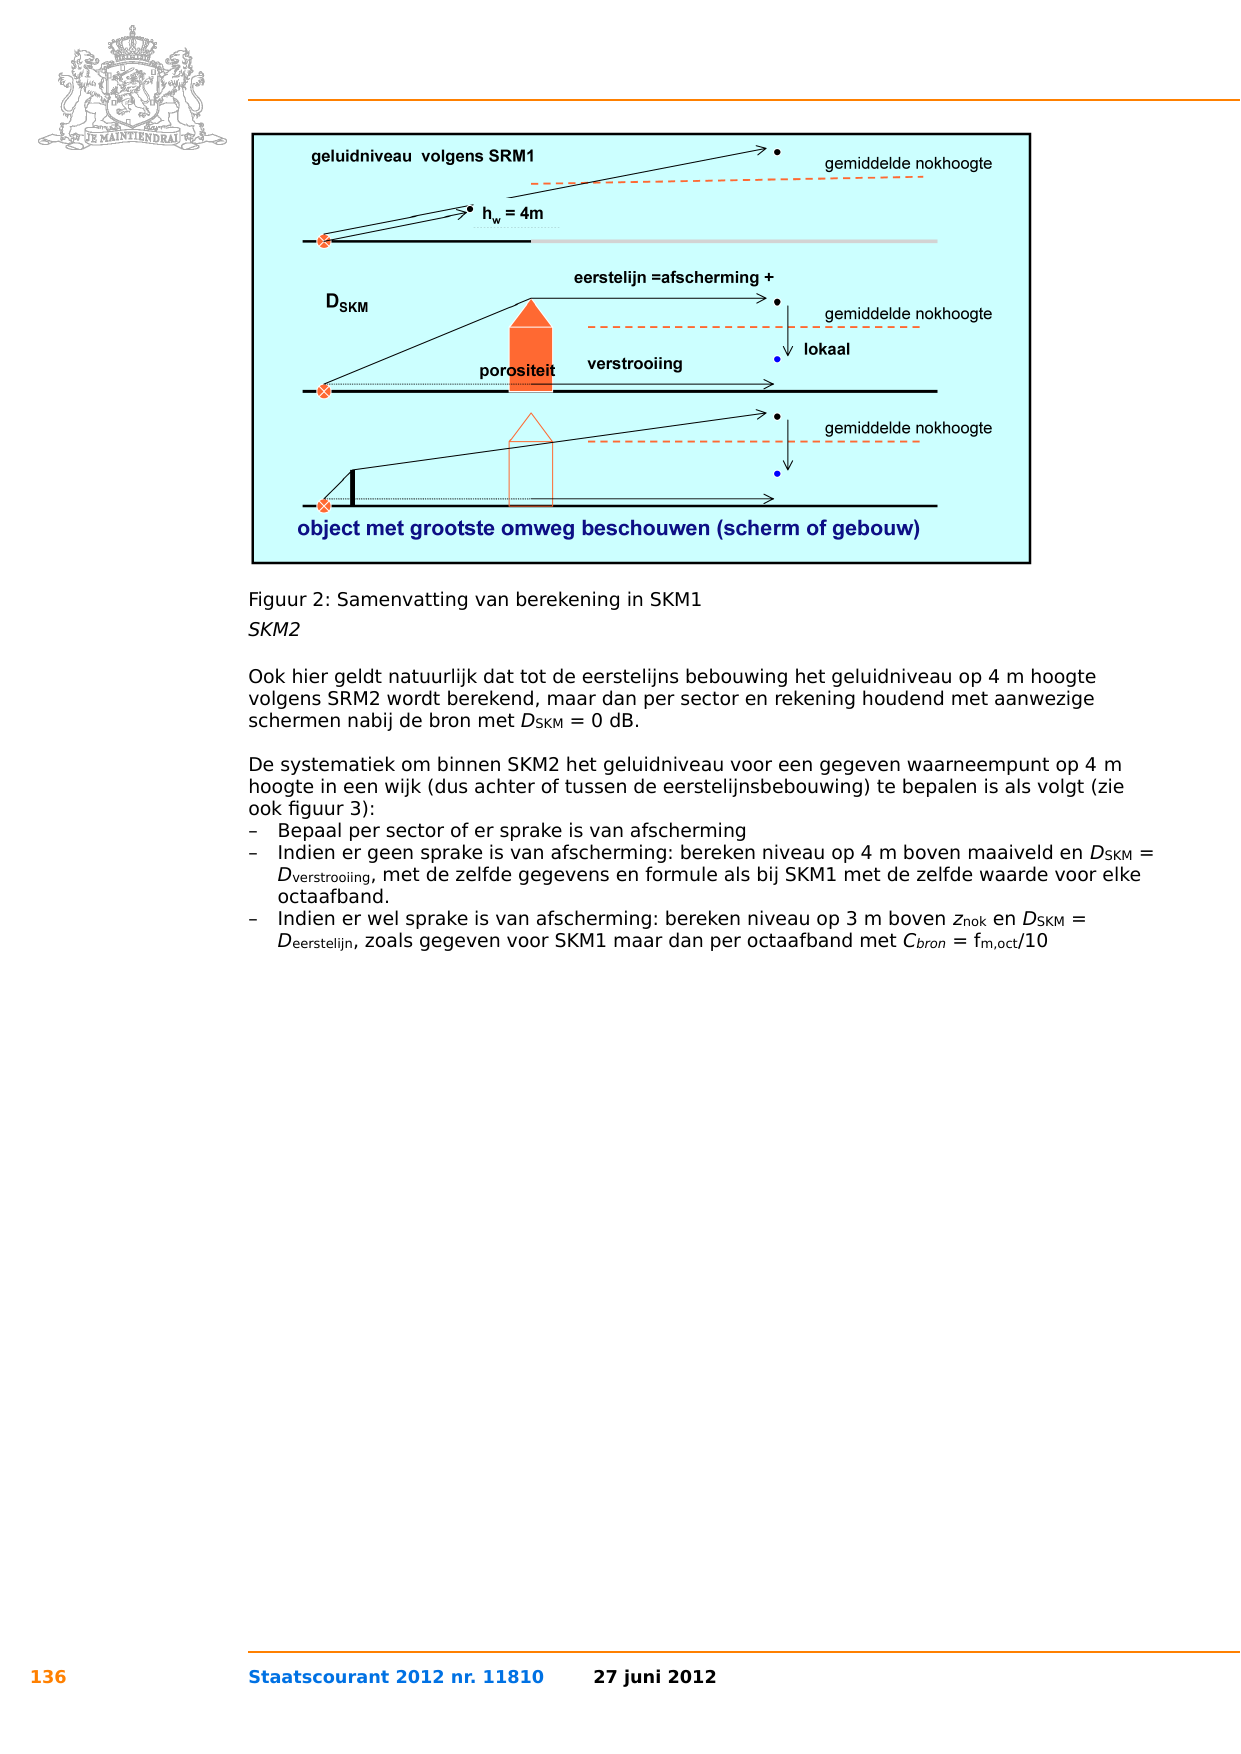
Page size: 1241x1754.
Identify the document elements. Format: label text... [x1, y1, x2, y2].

text Figuur 2: Samenvatting van berekening in SKM1 [248, 589, 1033, 611]
picture [248, 130, 1034, 567]
picture [38, 25, 227, 150]
subtitle SKM2 [248, 619, 1163, 641]
text Ook hier geldt natuurlijk dat tot de eerstelijns bebouwing het geluidniveau op 4 m hoogte volgens SRM2 wordt berekend, maar dan per sector en rekening houdend met aanwezige schermen nabij de bron met DSKM = 0 dB. [248, 666, 1163, 732]
text De systematiek om binnen SKM2 het geluidniveau voor een gegeven waarneempunt op 4 m hoogte in een wijk (dus achter of tussen de eerstelijnsbebouwing) te bepalen is als volgt (zie ook figuur 3): [248, 754, 1163, 819]
text – Indien er wel sprake is van afscherming: bereken niveau op 3 m boven znok en DSKM = Deerstelijn, zoals gegeven voor SKM1 maar dan per octaafband met Cbron = fm,oct/10 [248, 907, 1163, 951]
text – Indien er geen sprake is van afscherming: bereken niveau op 4 m boven maaiveld en DSKM = Dverstrooiing, met de zelfde gegevens en formule als bij SKM1 met de zelfde waarde voor elke octaafband. [248, 842, 1163, 907]
text – Bepaal per sector of er sprake is van afscherming [248, 819, 1163, 842]
